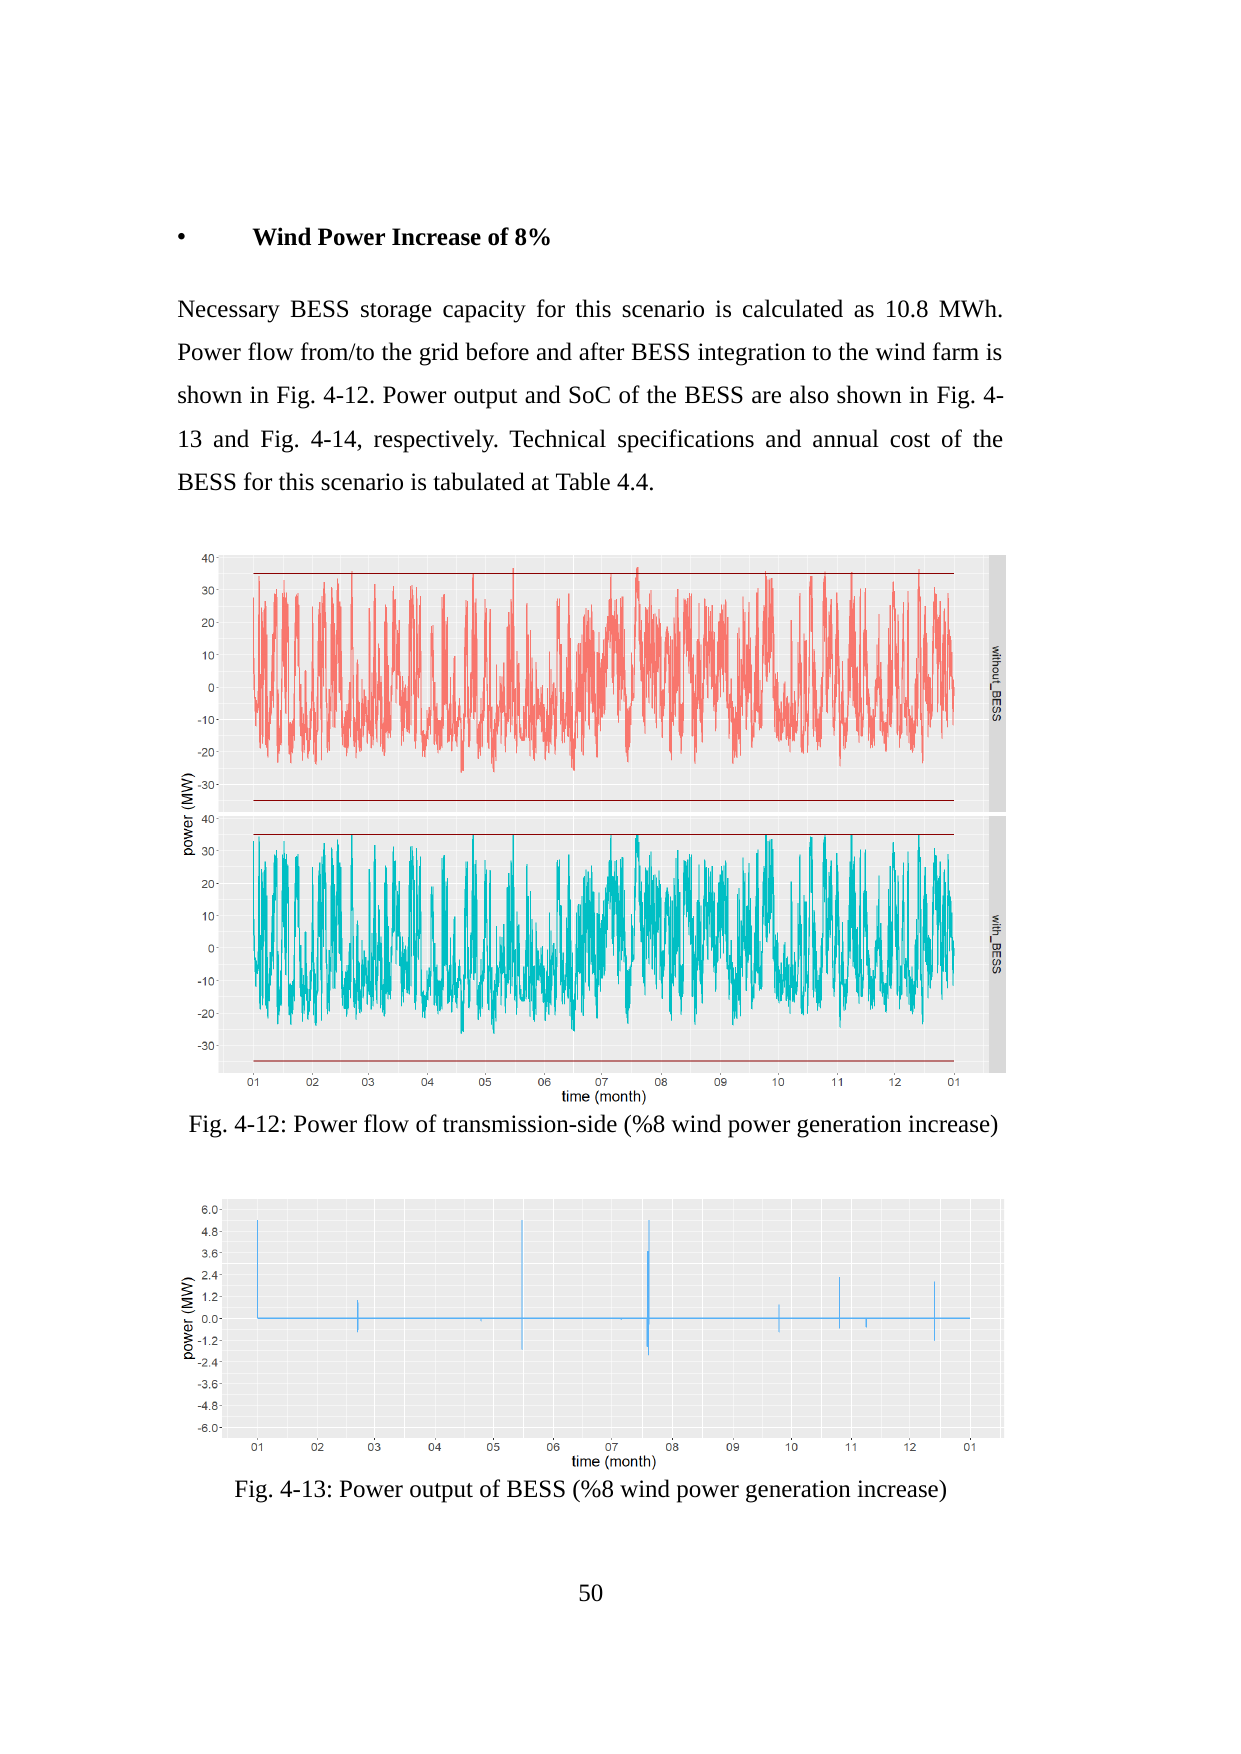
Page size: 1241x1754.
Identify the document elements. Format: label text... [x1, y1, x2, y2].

text Fig. 4-12: Power flow of transmission-side (%8 wind power generation increase) [177, 1107, 1009, 1138]
text Fig. 4-13: Power output of BESS (%8 wind power generation increase) [177, 1472, 1004, 1503]
text Necessary BESS storage capacity for this scenario is calculated as 10.8 MWh. Power flow from/to the grid before and after BESS integration to the wind farm is shown in Fig. 4-12. Power output and SoC of the BESS are also shown in Fig. 4-13 and Fig. 4-14, respectively. Technical specifications and annual cost of the BESS for this scenario is tabulated at Table 4.4. [177, 294, 1004, 496]
picture [177, 1194, 1005, 1472]
picture [177, 552, 1010, 1107]
list Wind Power Increase of 8% [177, 222, 1004, 250]
